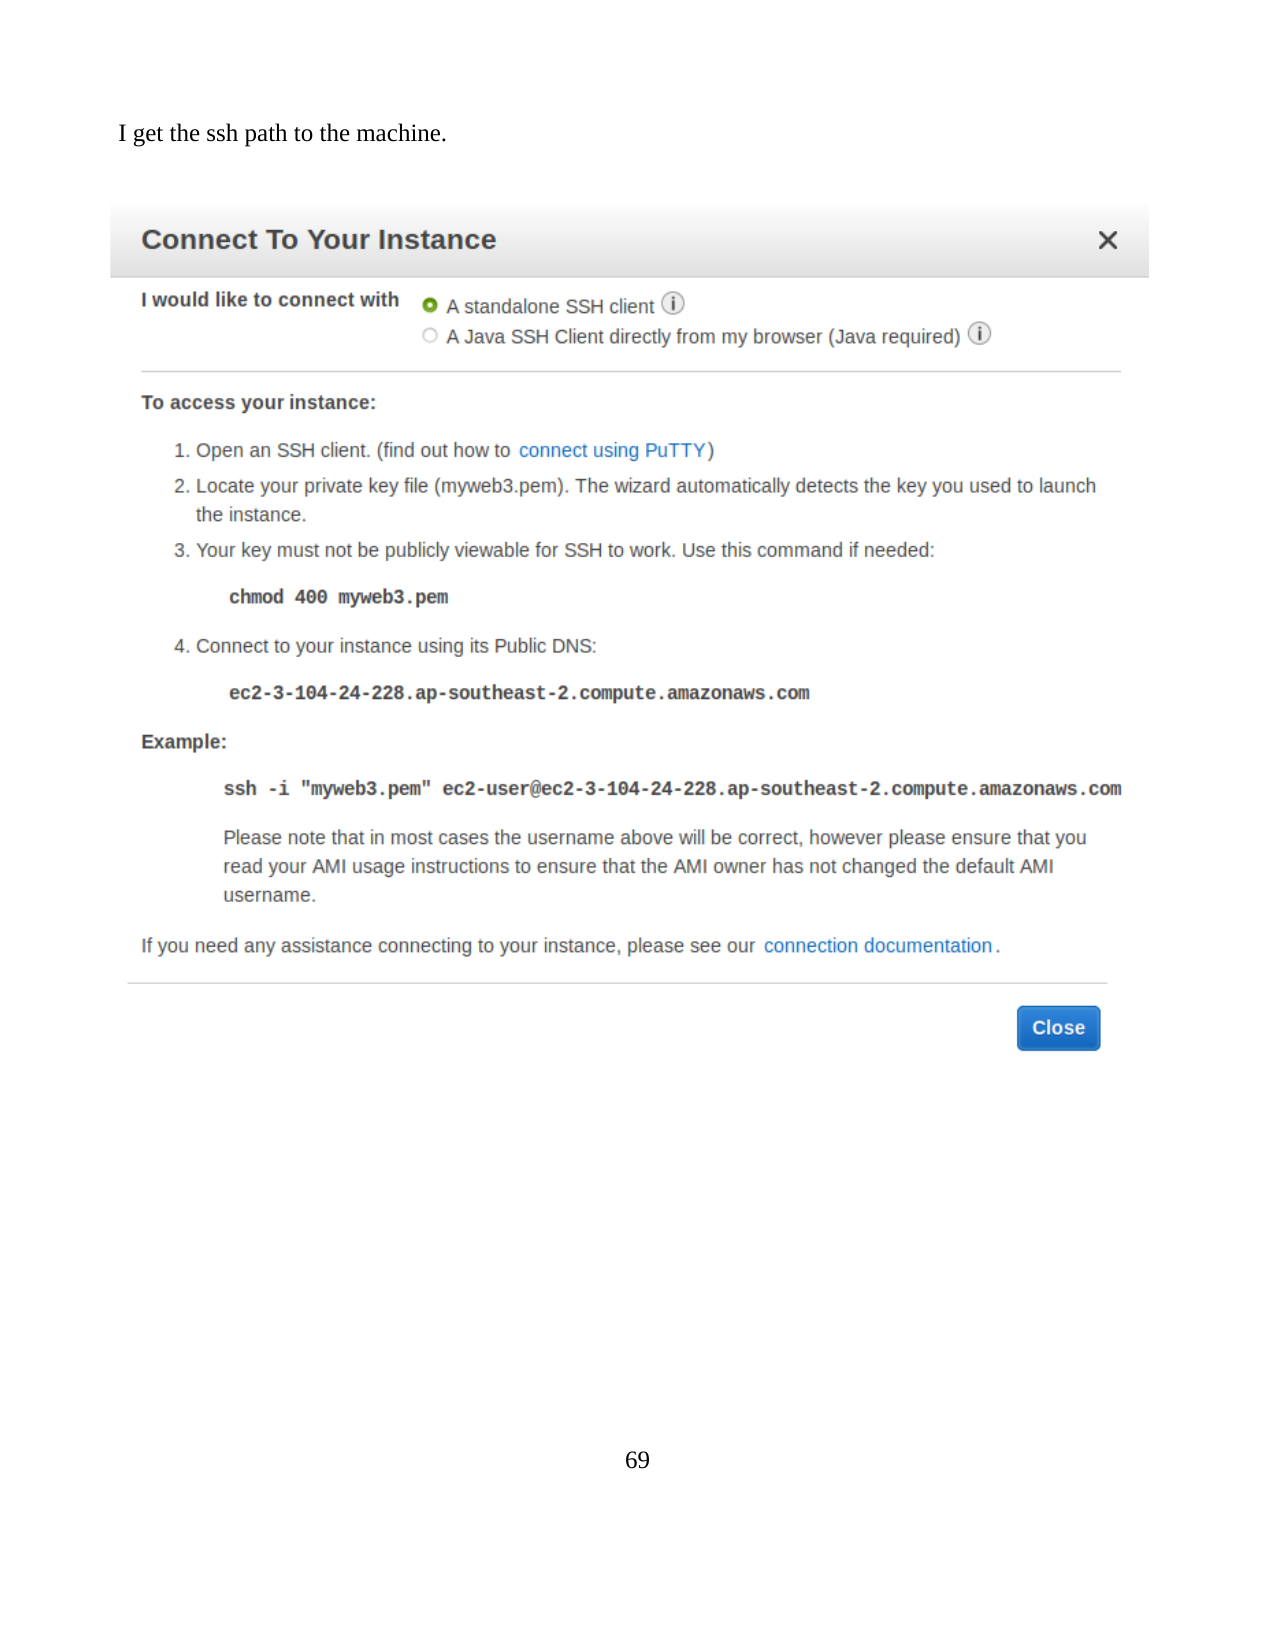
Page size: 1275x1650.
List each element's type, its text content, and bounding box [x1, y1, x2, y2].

text I get the ssh path to the machine. [118, 118, 1157, 147]
picture [110, 204, 1149, 1073]
